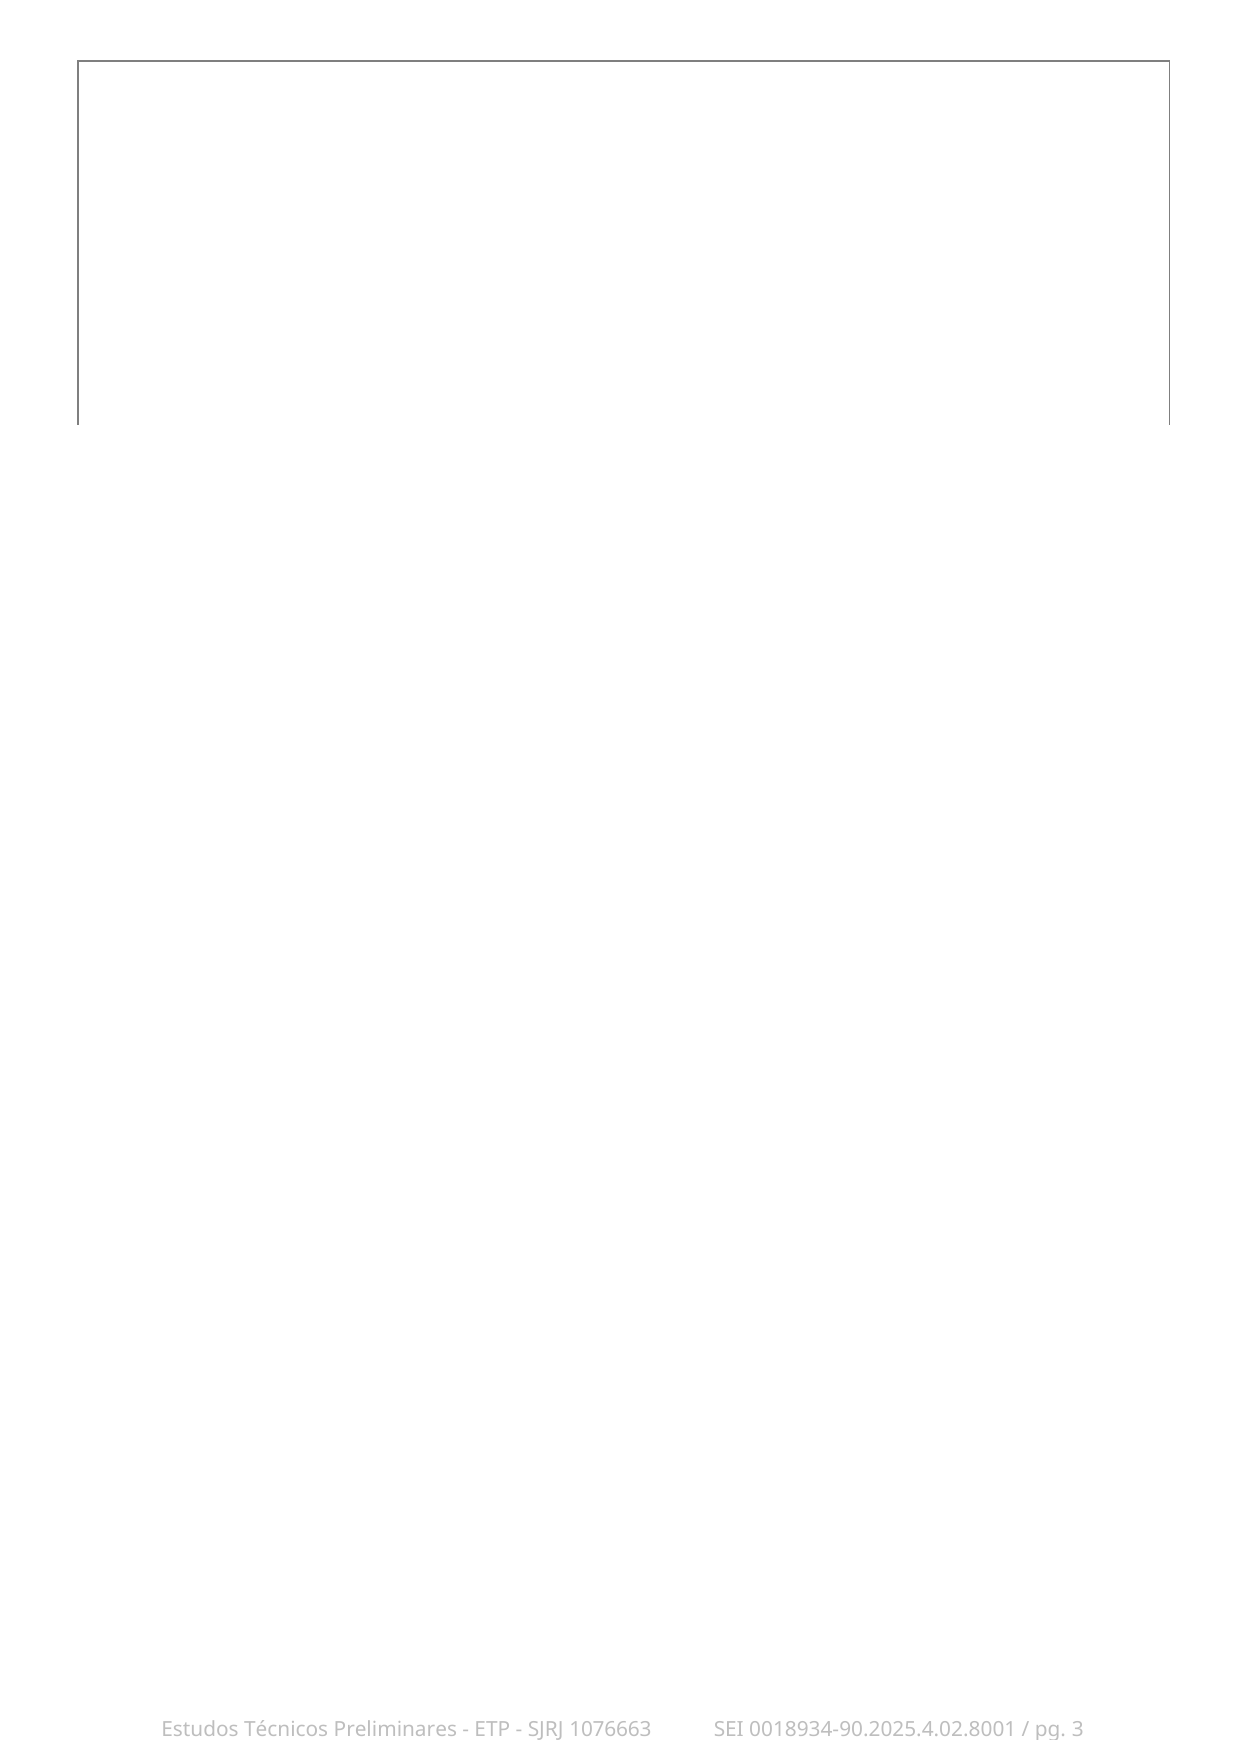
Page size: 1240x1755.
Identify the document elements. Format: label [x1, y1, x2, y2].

table_cell [79, 62, 1169, 425]
